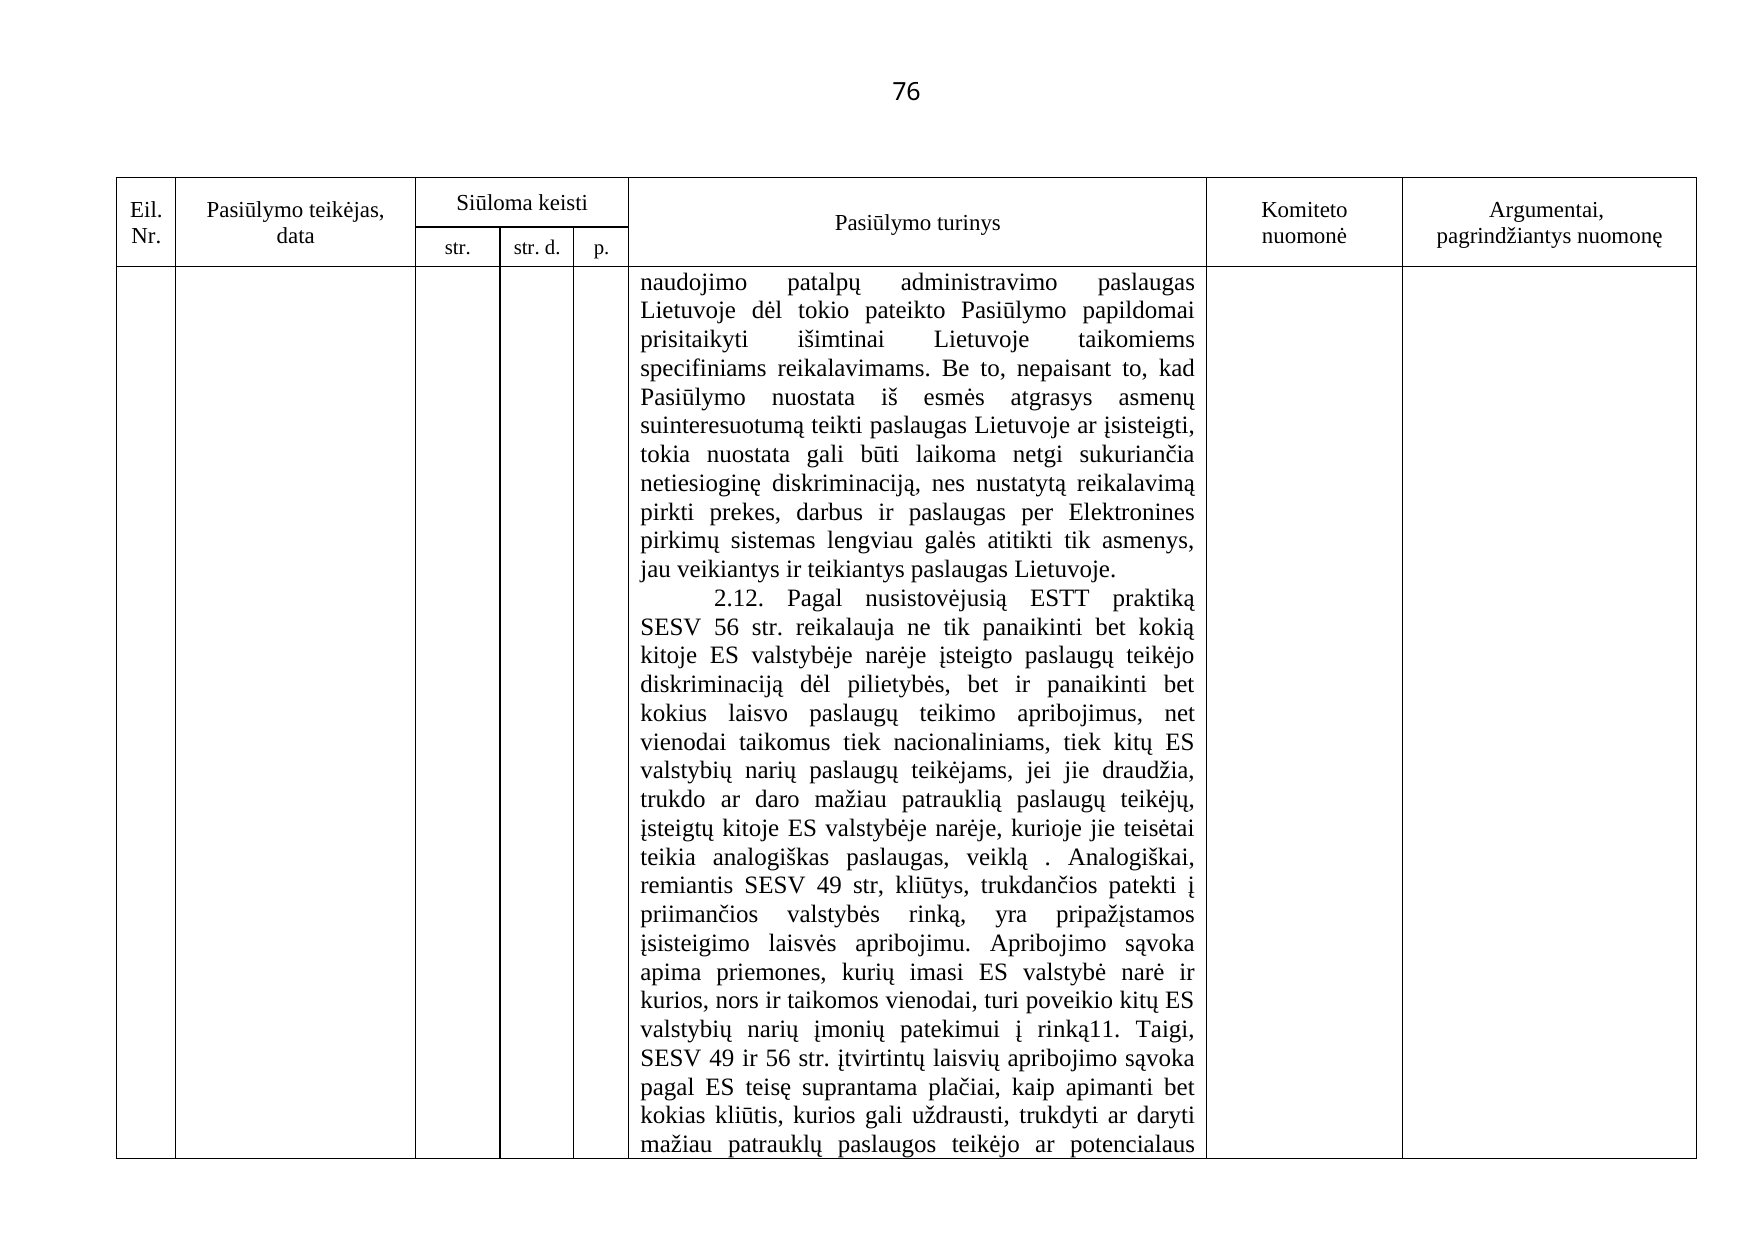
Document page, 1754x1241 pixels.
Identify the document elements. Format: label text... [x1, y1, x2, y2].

table_cell naudojimo patalpų administravimo paslaugas Lietuvoje dėl tokio pateikto Pasiūlymo papildomai prisitaikyti išimtinai Lietuvoje taikomiems specifiniams reikalavimams. Be to, nepaisant to, kad Pasiūlymo nuostata iš esmės atgrasys asmenų suinteresuotumą teikti paslaugas Lietuvoje ar įsisteigti, tokia nuostata gali būti laikoma netgi sukuriančia netiesioginę diskriminaciją, nes nustatytą reikalavimą pirkti prekes, darbus ir paslaugas per Elektronines pirkimų sistemas lengviau galės atitikti tik asmenys, jau veikiantys ir teikiantys paslaugas Lietuvoje. 2.12. Pagal nusistovėjusią ESTT praktiką SESV 56 str. reikalauja ne tik panaikinti bet kokią kitoje ES valstybėje narėje įsteigto paslaugų teikėjo diskriminaciją dėl pilietybės, bet ir panaikinti bet kokius laisvo paslaugų teikimo apribojimus, net vienodai taikomus tiek nacionaliniams, tiek kitų ES valstybių narių paslaugų teikėjams, jei jie draudžia, trukdo ar daro mažiau patrauklią paslaugų teikėjų, įsteigtų kitoje ES valstybėje narėje, kurioje jie teisėtai teikia analogiškas paslaugas, veiklą . Analogiškai, remiantis SESV 49 str, kliūtys, trukdančios patekti į priimančios valstybės rinką, yra pripažįstamos įsisteigimo laisvės apribojimu. Apribojimo sąvoka apima priemones, kurių imasi ES valstybė narė ir kurios, nors ir taikomos vienodai, turi poveikio kitų ES valstybių narių įmonių patekimui į rinką11. Taigi, SESV 49 ir 56 str. įtvirtintų laisvių apribojimo sąvoka pagal ES teisę suprantama plačiai, kaip apimanti bet kokias kliūtis, kurios gali uždrausti, trukdyti ar daryti mažiau patrauklų paslaugos teikėjo ar potencialaus [629, 267, 1206, 1158]
table_cell [117, 267, 175, 1158]
table_header Argumentai, pagrindžiantys nuomonę [1403, 178, 1696, 266]
table_header Pasiūlymo teikėjas, data [176, 178, 415, 266]
table_cell [416, 267, 499, 1158]
table_cell [176, 267, 415, 1158]
table_cell [501, 267, 573, 1158]
table_cell [1403, 267, 1696, 1158]
table_header Pasiūlymo turinys [629, 178, 1206, 266]
table_cell [574, 267, 628, 1158]
table_cell str. [416, 228, 499, 266]
table_header Siūloma keisti [416, 178, 628, 226]
table_cell str. d. [501, 228, 573, 266]
table_header Komiteto nuomonė [1207, 178, 1402, 266]
table_cell p. [574, 228, 628, 266]
table_header Eil. Nr. [117, 178, 175, 266]
table_cell [1207, 267, 1402, 1158]
